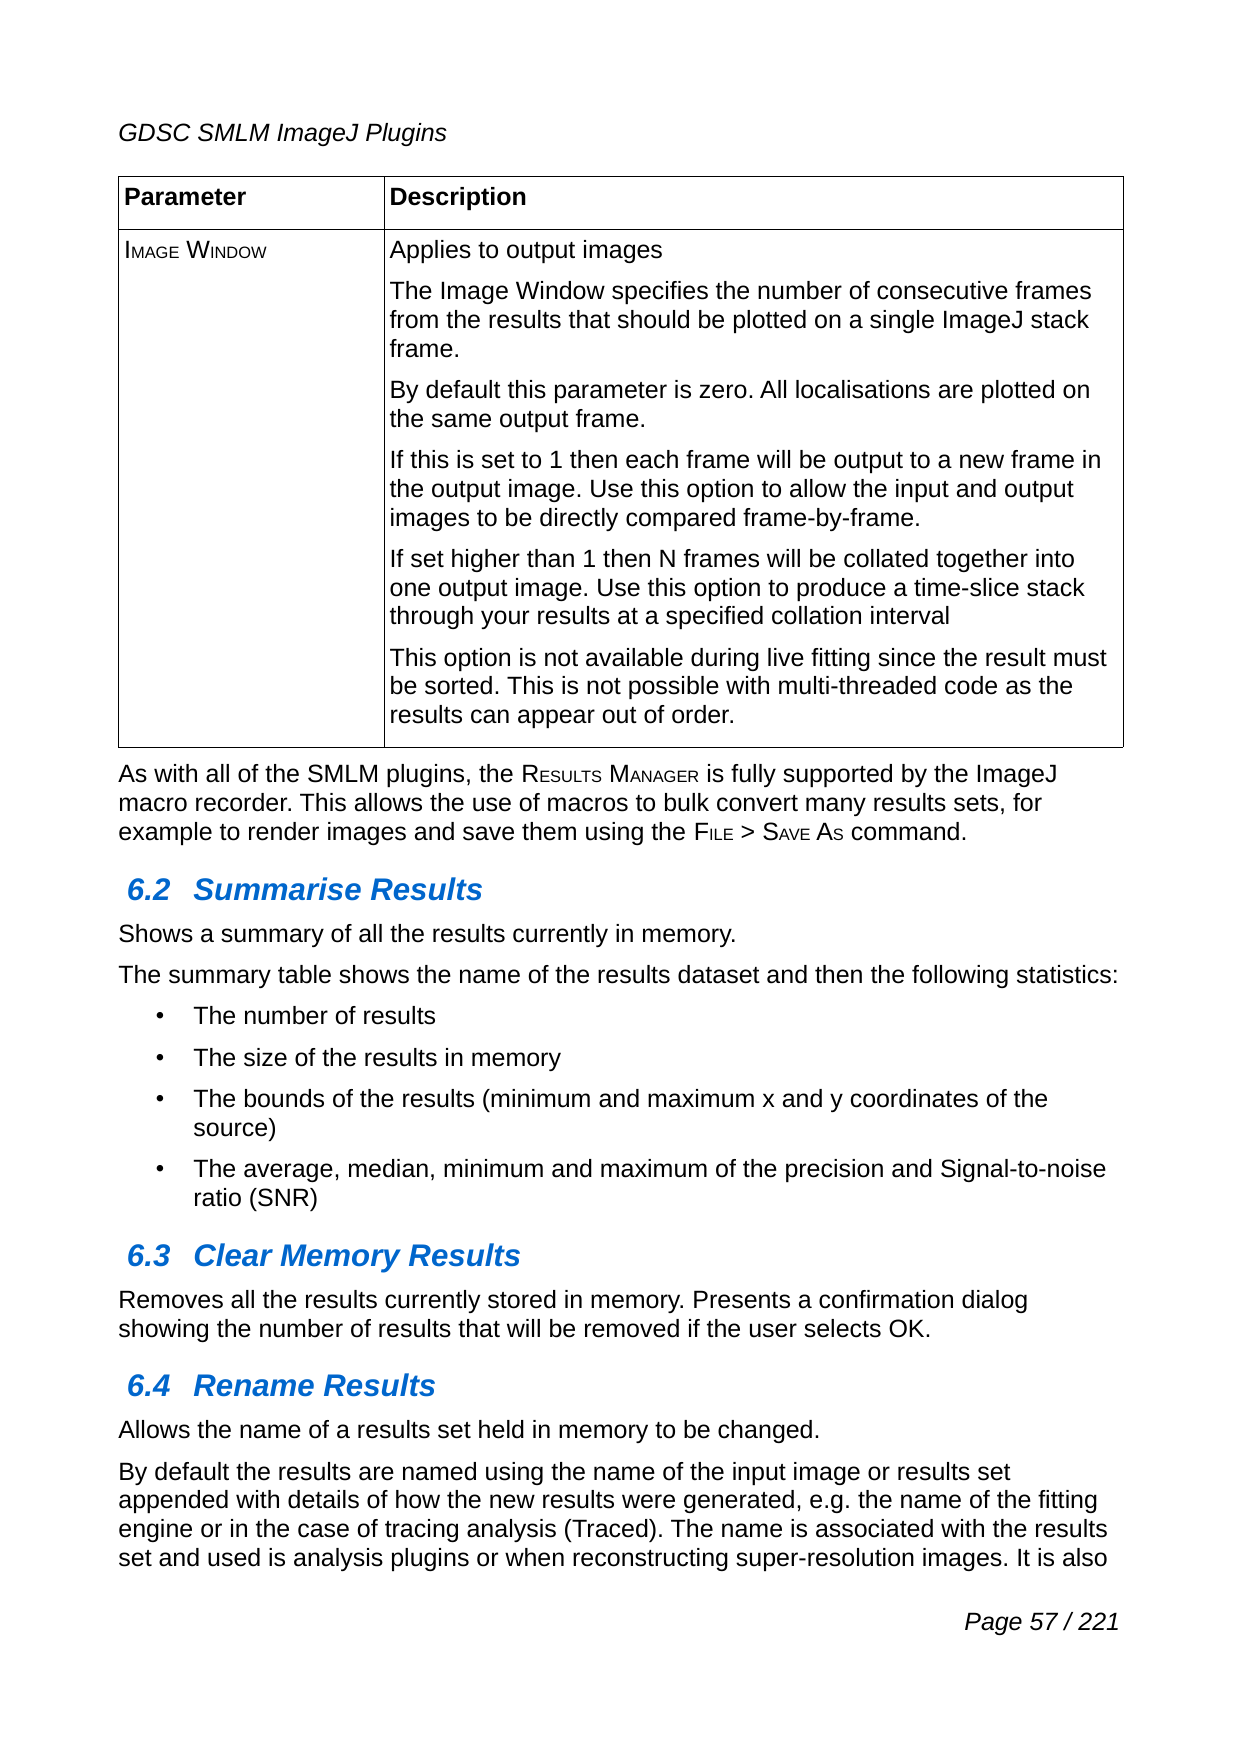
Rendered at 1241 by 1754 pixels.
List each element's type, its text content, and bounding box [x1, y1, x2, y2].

subtitle Summarise Results [118, 871, 1122, 906]
list The bounds of the results (minimum and maximum x and y coordinates of the source) [156, 1084, 1122, 1142]
text Shows a summary of all the results currently in memory. [118, 919, 1122, 948]
table_cell Applies to output images The Image Window specifies the number of consecutive frames from the results that should be plotted on a single ImageJ stack frame. By default this parameter is zero. All localisations are plotted on the same output frame. If this is set to 1 then each frame will be output to a new frame in the output image. Use this option to allow the input and output images to be directly compared frame-by-frame. If set higher than 1 then N frames will be collated together into one output image. Use this option to produce a time-slice stack through your results at a specified collation interval This option is not available during live fitting since the result must be sorted. This is not possible with multi-threaded code as the results can appear out of order. [385, 230, 1123, 747]
text As with all of the SMLM plugins, the Results Manager is fully supported by the ImageJ macro recorder. This allows the use of macros to bulk convert many results sets, for example to render images and save them using the File > Save As command. [118, 759, 1122, 846]
text The summary table shows the name of the results dataset and then the following statistics: [118, 960, 1122, 989]
text By default the results are named using the name of the input image or results set appended with details of how the new results were generated, e.g. the name of the fitting engine or in the case of tracing analysis (Traced). The name is associated with the results set and used is analysis plugins or when reconstructing super-resolution images. It is also [118, 1457, 1122, 1572]
text Allows the name of a results set held in memory to be changed. [118, 1416, 1122, 1444]
list The average, median, minimum and maximum of the precision and Signal-to-noise ratio (SNR) [156, 1154, 1122, 1212]
table_header Description [385, 177, 1123, 229]
subtitle Rename Results [118, 1367, 1122, 1403]
table_cell Image Window [119, 230, 384, 747]
text Removes all the results currently stored in memory. Presents a confirmation dialog showing the number of results that will be removed if the user selects OK. [118, 1285, 1122, 1342]
subtitle Clear Memory Results [118, 1237, 1122, 1272]
table_header Parameter [119, 177, 384, 229]
list The size of the results in memory [156, 1043, 1122, 1072]
list The number of results [156, 1001, 1122, 1030]
